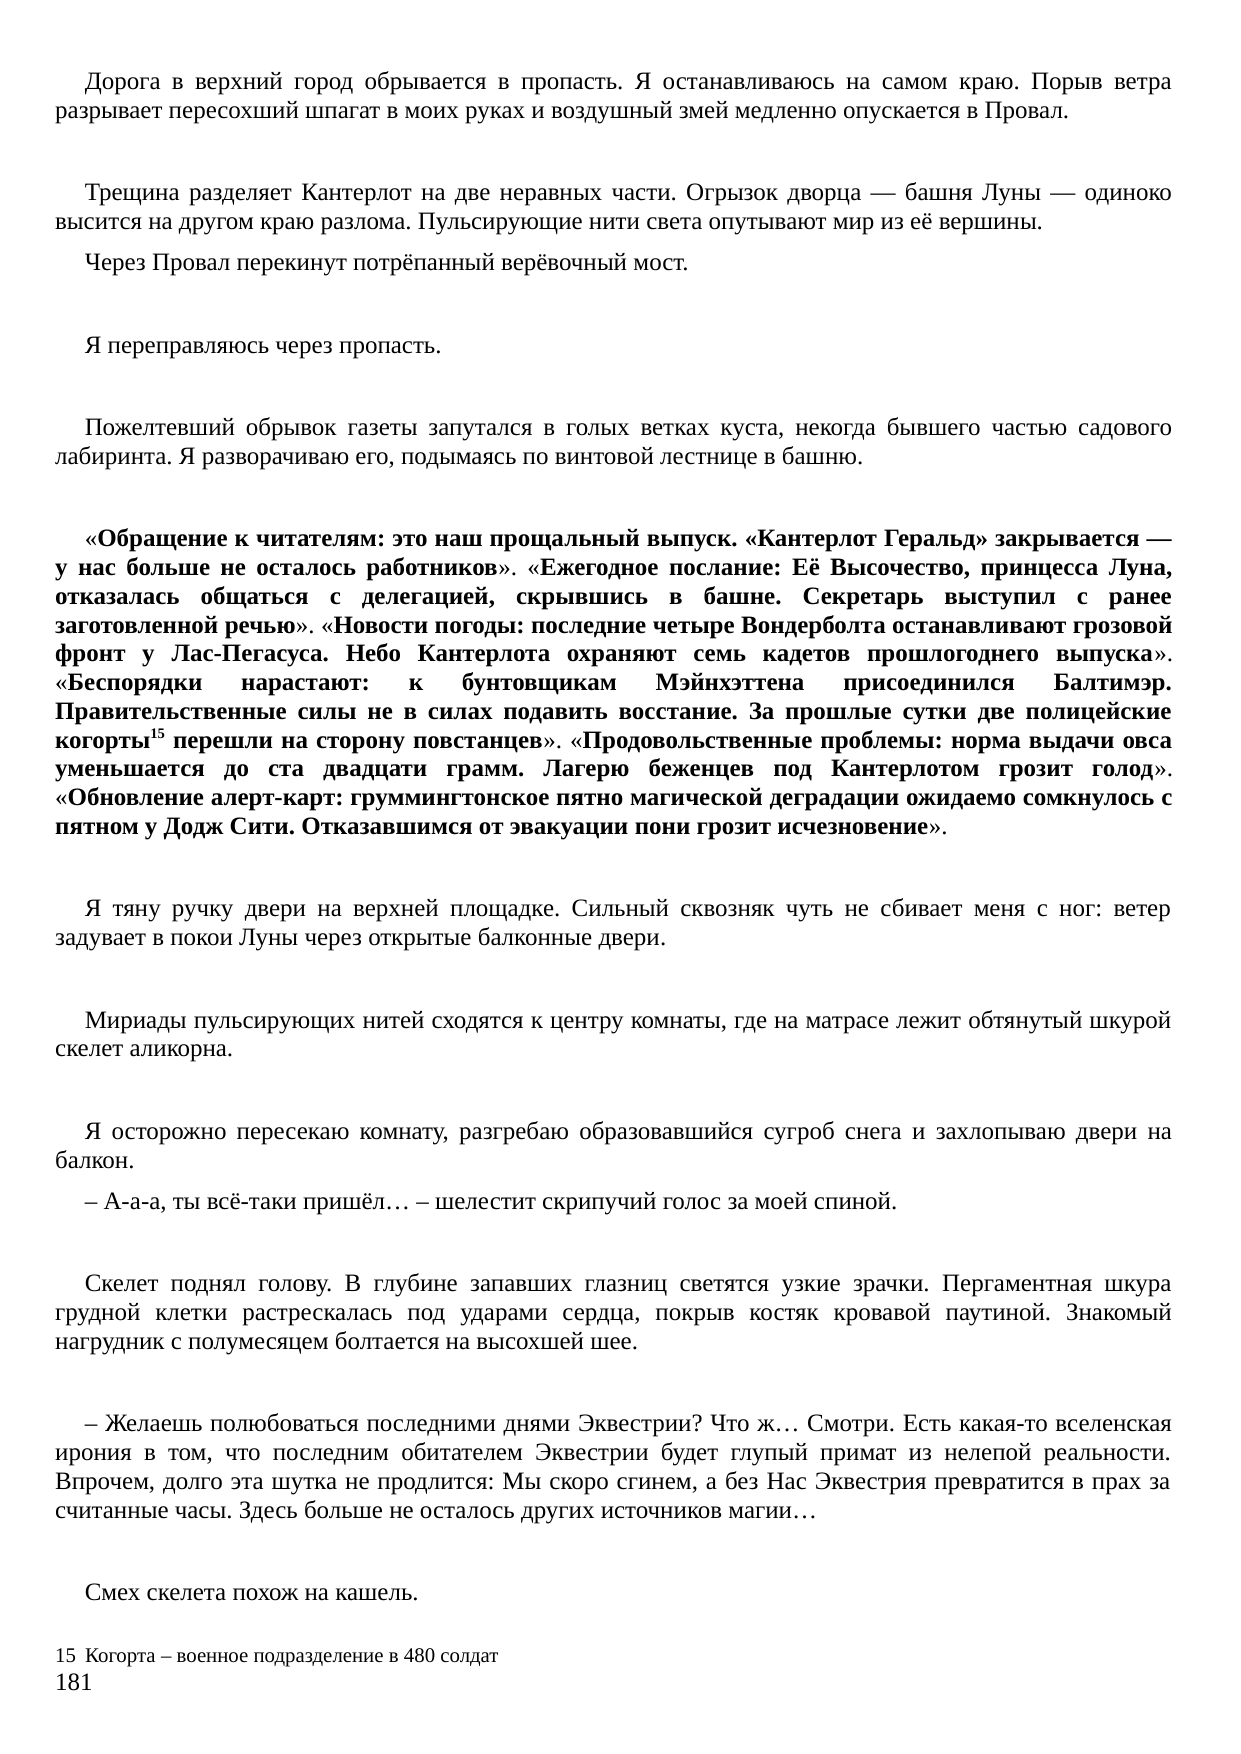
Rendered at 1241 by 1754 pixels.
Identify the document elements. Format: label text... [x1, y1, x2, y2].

text Я тяну ручку двери на верхней площадке. Сильный сквозняк чуть не сбивает меня с ног: ветер задувает в покои Луны через открытые балконные двери. [55, 893, 1173, 951]
text Дорога в верхний город обрывается в пропасть. Я останавливаюсь на самом краю. Порыв ветра разрывает пересохший шпагат в моих руках и воздушный змей медленно опускается в Провал. [55, 66, 1173, 123]
text – Желаешь полюбоваться последними днями Эквестрии? Что ж… Смотри. Есть какая-то вселенская ирония в том, что последним обитателем Эквестрии будет глупый примат из нелепой реальности. Впрочем, долго эта шутка не продлится: Мы скоро сгинем, а без Нас Эквестрия превратится в прах за считанные часы. Здесь больше не осталось других источников магии… [55, 1408, 1173, 1523]
text Когорта – военное подразделение в 480 солдат [55, 1642, 1173, 1667]
text Скелет поднял голову. В глубине запавших глазниц светятся узкие зрачки. Пергаментная шкура грудной клетки растрескалась под ударами сердца, покрыв костяк кровавой паутиной. Знакомый нагрудник с полумесяцем болтается на высохшей шее. [55, 1268, 1173, 1355]
text Пожелтевший обрывок газеты запутался в голых ветках куста, некогда бывшего частью садового лабиринта. Я разворачиваю его, подымаясь по винтовой лестнице в башню. [55, 412, 1173, 470]
text – А-а-а, ты всё-таки пришёл… – шелестит скрипучий голос за моей спиной. [55, 1186, 1173, 1215]
text Смех скелета похож на кашель. [55, 1577, 1173, 1606]
text Через Провал перекинут потрёпанный верёвочный мост. [55, 247, 1173, 276]
text Трещина разделяет Кантерлот на две неравных части. Огрызок дворца — башня Луны — одиноко высится на другом краю разлома. Пульсирующие нити света опутывают мир из её вершины. [55, 177, 1173, 235]
text Мириады пульсирующих нитей сходятся к центру комнаты, где на матрасе лежит обтянутый шкурой скелет аликорна. [55, 1005, 1173, 1062]
text Я осторожно пересекаю комнату, разгребаю образовавшийся сугроб снега и захлопываю двери на балкон. [55, 1116, 1173, 1173]
text Я переправляюсь через пропасть. [55, 330, 1173, 358]
text «Обращение к читателям: это наш прощальный выпуск. «Кантерлот Геральд» закрывается — у нас больше не осталось работников». «Ежегодное послание: Её Высочество, принцесса Луна, отказалась общаться с делегацией, скрывшись в башне. Секретарь выступил с ранее заготовленной речью». «Новости погоды: последние четыре Вондерболта останавливают грозовой фронт у Лас-Пегасуса. Небо Кантерлота охраняют семь кадетов прошлогоднего выпуска». «Беспорядки нарастают: к бунтовщикам Мэйнхэттена присоединился Балтимэр. Правительственные силы не в силах подавить восстание. За прошлые сутки две полицейские когорты перешли на сторону повстанцев». «Продовольственные проблемы: норма выдачи овса уменьшается до ста двадцати грамм. Лагерю беженцев под Кантерлотом грозит голод». «Обновление алерт-карт: груммингтонское пятно магической деградации ожидаемо сомкнулось с пятном у Додж Сити. Отказавшимся от эвакуации пони грозит исчезновение». [55, 523, 1173, 840]
